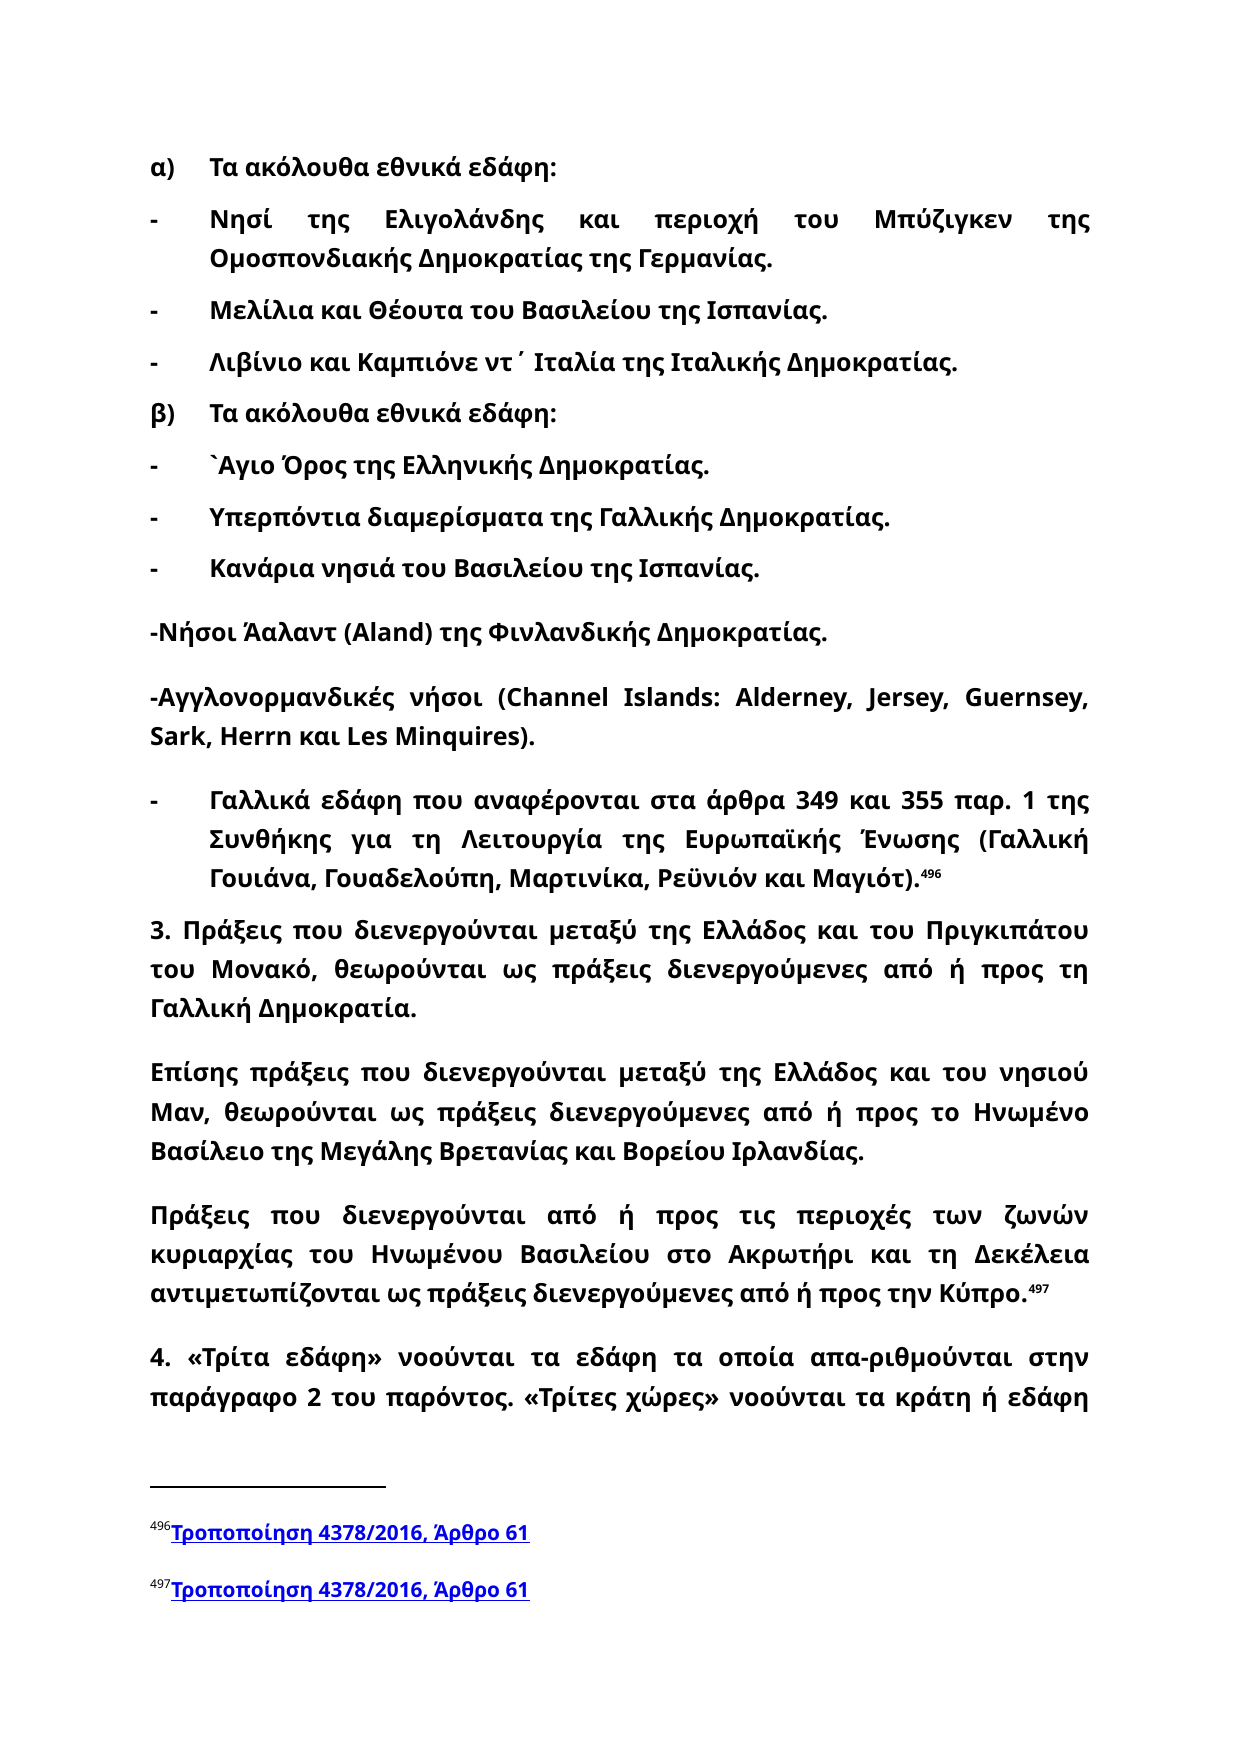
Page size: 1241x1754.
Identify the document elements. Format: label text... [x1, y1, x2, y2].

list - Γαλλικά εδάφη που αναφέρονται στα άρθρα 349 και 355 παρ. 1 της Συνθήκης για τη Λειτουργία της Ευρωπαϊκής Ένωσης (Γαλλική Γουιάνα, Γουαδελούπη, Μαρτινίκα, Ρεϋνιόν και Μαγιότ). [150, 782, 1090, 895]
list α) Τα ακόλουθα εθνικά εδάφη: [150, 150, 1090, 184]
list - Υπερπόντια διαμερίσματα της Γαλλικής Δημοκρατίας. [150, 499, 1090, 533]
list - Νησί της Ελιγολάνδης και περιοχή του Μπύζιγκεν της Ομοσπονδιακής Δημοκρατίας της Γερμανίας. [150, 202, 1090, 275]
text Επίσης πράξεις που διενεργούνται μεταξύ της Ελλάδος και του νησιού Μαν, θεωρούνται ως πράξεις διενεργούμενες από ή προς το Ηνωμένο Βασίλειο της Μεγάλης Βρετανίας και Βορείου Ιρλανδίας. [150, 1055, 1090, 1167]
list - Λιβίνιο και Καμπιόνε ντ΄ Ιταλία της Ιταλικής Δημοκρατίας. [150, 344, 1090, 378]
text Πράξεις που διενεργούνται από ή προς τις περιοχές των ζωνών κυριαρχίας του Ηνωμένου Βασιλείου στο Ακρωτήρι και τη Δεκέλεια αντιμετωπίζονται ως πράξεις διενεργούμενες από ή προς την Κύπρο. [150, 1197, 1090, 1310]
text 3. Πράξεις που διενεργούνται μεταξύ της Ελλάδος και του Πριγκιπάτου του Μονακό, θεωρούνται ως πράξεις διενεργούμενες από ή προς τη Γαλλική Δημοκρατία. [150, 912, 1090, 1025]
text Τροποποίηση 4378/2016, Άρθρο 61 [150, 1518, 1090, 1546]
text 4. «Τρίτα εδάφη» νοούνται τα εδάφη τα οποία απα-ριθμούνται στην παράγραφο 2 του παρόντος. «Τρίτες χώρες» νοούνται τα κράτη ή εδάφη [150, 1340, 1090, 1413]
list β) Τα ακόλουθα εθνικά εδάφη: [150, 396, 1090, 430]
text Τροποποίηση 4378/2016, Άρθρο 61 [150, 1576, 1090, 1604]
list - Κανάρια νησιά του Βασιλείου της Ισπανίας. [150, 551, 1090, 585]
list - `Αγιο Όρος της Ελληνικής Δημοκρατίας. [150, 447, 1090, 482]
text -Αγγλονορμανδικές νήσοι (Channel Islands: Alderney, Jersey, Guernsey, Sark, Herrn και Les Minquires). [150, 679, 1090, 752]
text -Νήσοι Άαλαντ (Aland) της Φινλανδικής Δημοκρατίας. [150, 615, 1090, 649]
list - Μελίλια και Θέουτα του Βασιλείου της Ισπανίας. [150, 292, 1090, 327]
